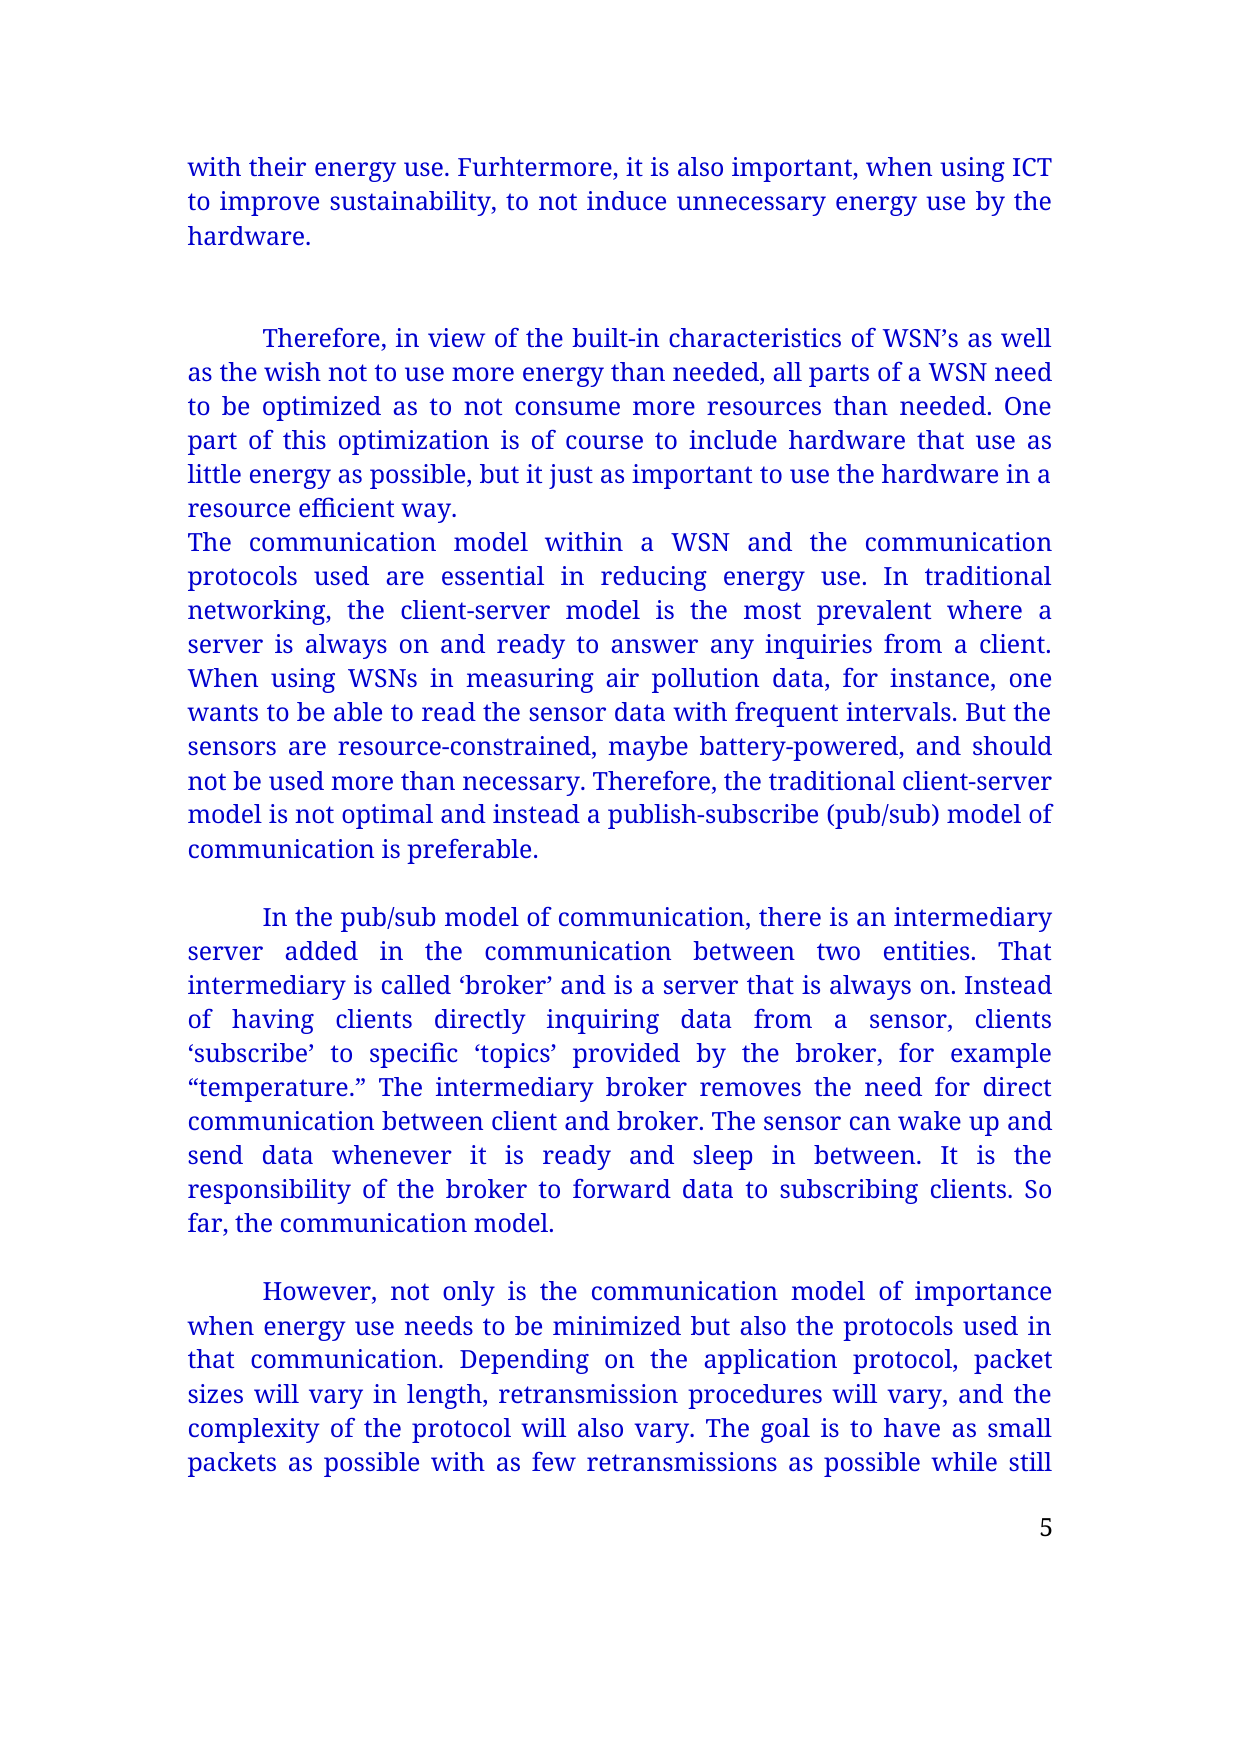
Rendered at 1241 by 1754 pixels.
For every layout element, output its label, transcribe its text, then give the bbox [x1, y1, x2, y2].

text with their energy use. Furhtermore, it is also important, when using ICT to improve sustainability, to not induce unnecessary energy use by the hardware. [187, 150, 1053, 252]
text In the pub/sub model of communication, there is an intermediary server added in the communication between two entities. That intermediary is called ‘broker’ and is a server that is always on. Instead of having clients directly inquiring data from a sensor, clients ‘subscribe’ to specific ‘topics’ provided by the broker, for example “temperature.” The intermediary broker removes the need for direct communication between client and broker. The sensor can wake up and send data whenever it is ready and sleep in between. It is the responsibility of the broker to forward data to subscribing clients. So far, the communication model. [187, 899, 1053, 1240]
text The communication model within a WSN and the communication protocols used are essential in reducing energy use. In traditional networking, the client-server model is the most prevalent where a server is always on and ready to answer any inquiries from a client. When using WSNs in measuring air pollution data, for instance, one wants to be able to read the sensor data with frequent intervals. But the sensors are resource-constrained, maybe battery-powered, and should not be used more than necessary. Therefore, the traditional client-server model is not optimal and instead a publish-subscribe (pub/sub) model of communication is preferable. [187, 525, 1053, 865]
text Therefore, in view of the built-in characteristics of WSN’s as well as the wish not to use more energy than needed, all parts of a WSN need to be optimized as to not consume more resources than needed. One part of this optimization is of course to include hardware that use as little energy as possible, but it just as important to use the hardware in a resource efficient way. [187, 320, 1053, 525]
text However, not only is the communication model of importance when energy use needs to be minimized but also the protocols used in that communication. Depending on the application protocol, packet sizes will vary in length, retransmission procedures will vary, and the complexity of the protocol will also vary. The goal is to have as small packets as possible with as few retransmissions as possible while still [187, 1274, 1053, 1478]
